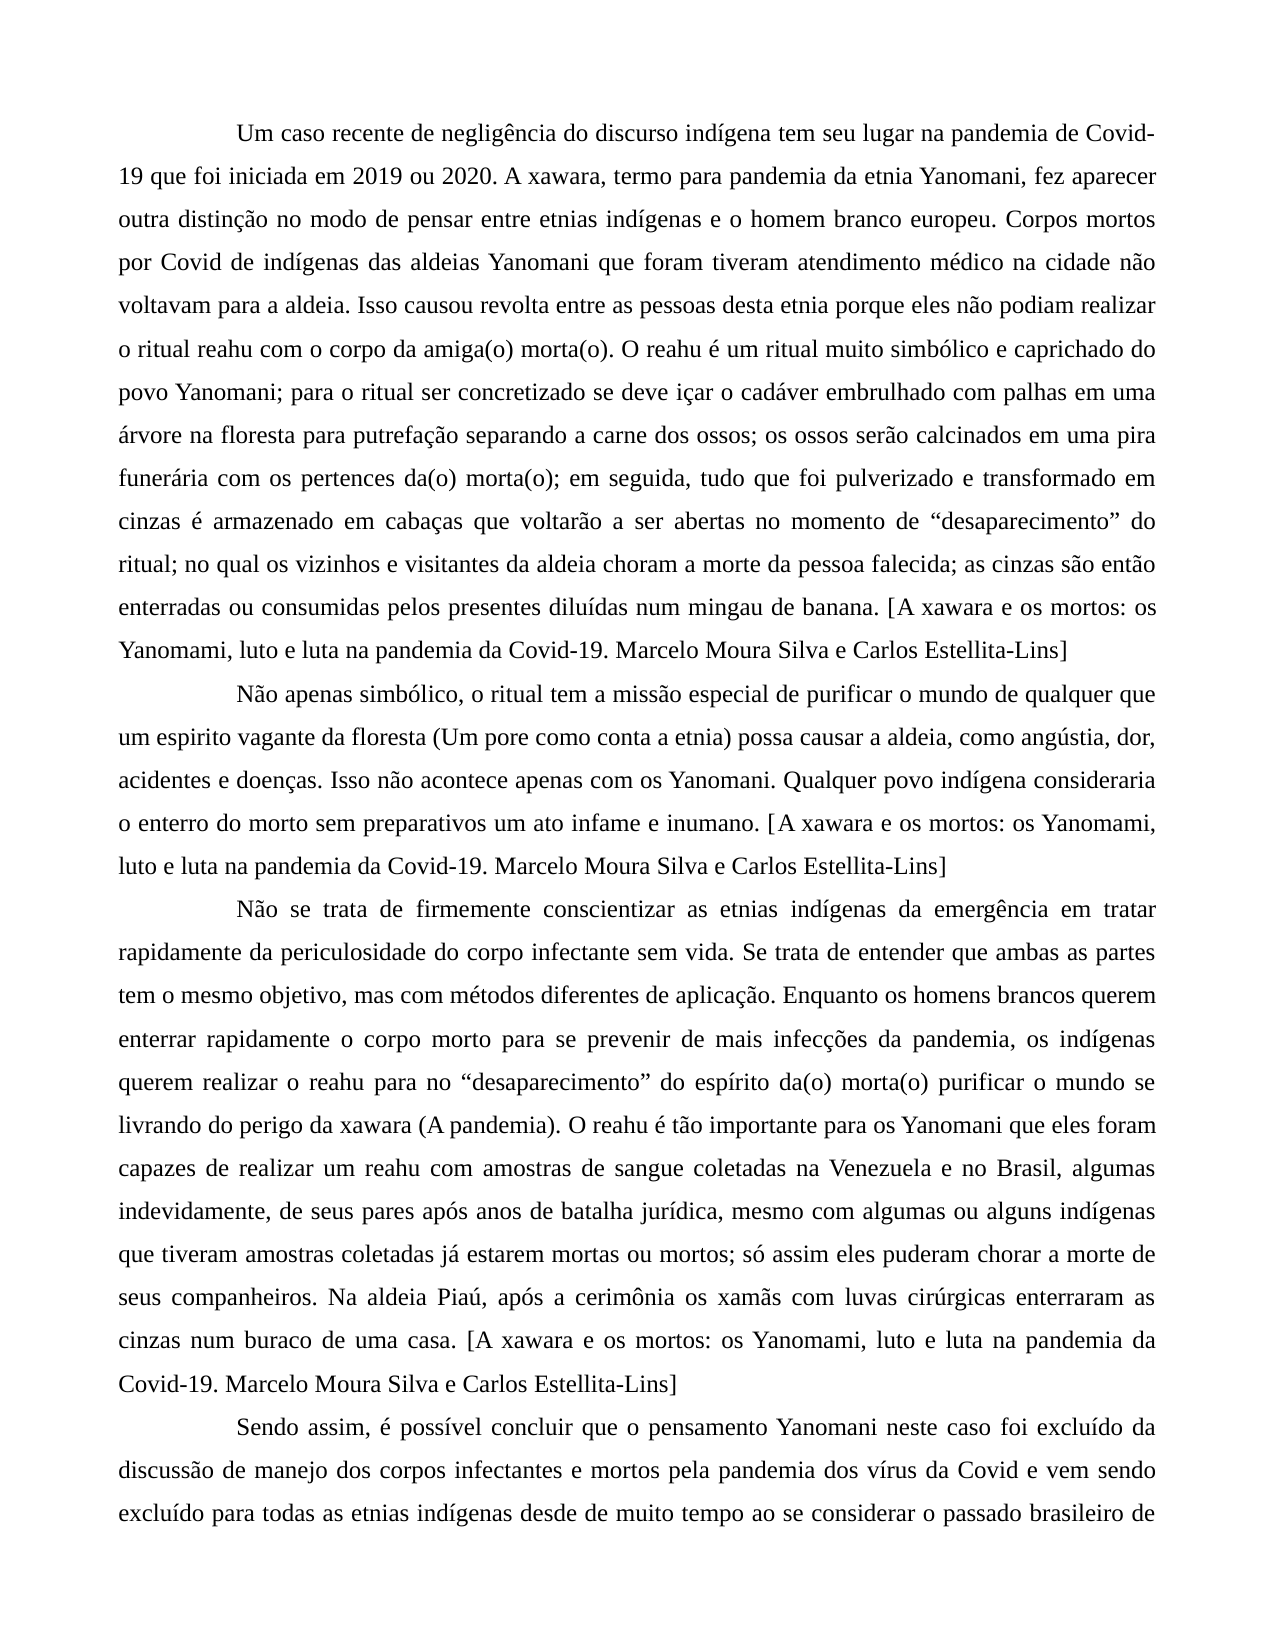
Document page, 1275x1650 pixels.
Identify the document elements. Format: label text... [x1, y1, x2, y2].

text Não apenas simbólico, o ritual tem a missão especial de purificar o mundo de qualquer que um espirito vagante da floresta (Um pore como conta a etnia) possa causar a aldeia, como angústia, dor, acidentes e doenças. Isso não acontece apenas com os Yanomani. Qualquer povo indígena consideraria o enterro do morto sem preparativos um ato infame e inumano. [A xawara e os mortos: os Yanomami, luto e luta na pandemia da Covid-19. Marcelo Moura Silva e Carlos Estellita-Lins] [118, 679, 1157, 880]
text Sendo assim, é possível concluir que o pensamento Yanomani neste caso foi excluído da discussão de manejo dos corpos infectantes e mortos pela pandemia dos vírus da Covid e vem sendo excluído para todas as etnias indígenas desde de muito tempo ao se considerar o passado brasileiro de [118, 1412, 1157, 1527]
text Não se trata de firmemente conscientizar as etnias indígenas da emergência em tratar rapidamente da periculosidade do corpo infectante sem vida. Se trata de entender que ambas as partes tem o mesmo objetivo, mas com métodos diferentes de aplicação. Enquanto os homens brancos querem enterrar rapidamente o corpo morto para se prevenir de mais infecções da pandemia, os indígenas querem realizar o reahu para no “desaparecimento” do espírito da(o) morta(o) purificar o mundo se livrando do perigo da xawara (A pandemia). O reahu é tão importante para os Yanomani que eles foram capazes de realizar um reahu com amostras de sangue coletadas na Venezuela e no Brasil, algumas indevidamente, de seus pares após anos de batalha jurídica, mesmo com algumas ou alguns indígenas que tiveram amostras coletadas já estarem mortas ou mortos; só assim eles puderam chorar a morte de seus companheiros. Na aldeia Piaú, após a cerimônia os xamãs com luvas cirúrgicas enterraram as cinzas num buraco de uma casa. [A xawara e os mortos: os Yanomami, luto e luta na pandemia da Covid-19. Marcelo Moura Silva e Carlos Estellita-Lins] [118, 894, 1157, 1397]
text Um caso recente de negligência do discurso indígena tem seu lugar na pandemia de Covid-19 que foi iniciada em 2019 ou 2020. A xawara, termo para pandemia da etnia Yanomani, fez aparecer outra distinção no modo de pensar entre etnias indígenas e o homem branco europeu. Corpos mortos por Covid de indígenas das aldeias Yanomani que foram tiveram atendimento médico na cidade não voltavam para a aldeia. Isso causou revolta entre as pessoas desta etnia porque eles não podiam realizar o ritual reahu com o corpo da amiga(o) morta(o). O reahu é um ritual muito simbólico e caprichado do povo Yanomani; para o ritual ser concretizado se deve içar o cadáver embrulhado com palhas em uma árvore na floresta para putrefação separando a carne dos ossos; os ossos serão calcinados em uma pira funerária com os pertences da(o) morta(o); em seguida, tudo que foi pulverizado e transformado em cinzas é armazenado em cabaças que voltarão a ser abertas no momento de “desaparecimento” do ritual; no qual os vizinhos e visitantes da aldeia choram a morte da pessoa falecida; as cinzas são então enterradas ou consumidas pelos presentes diluídas num mingau de banana. [A xawara e os mortos: os Yanomami, luto e luta na pandemia da Covid-19. Marcelo Moura Silva e Carlos Estellita-Lins] [118, 118, 1157, 664]
